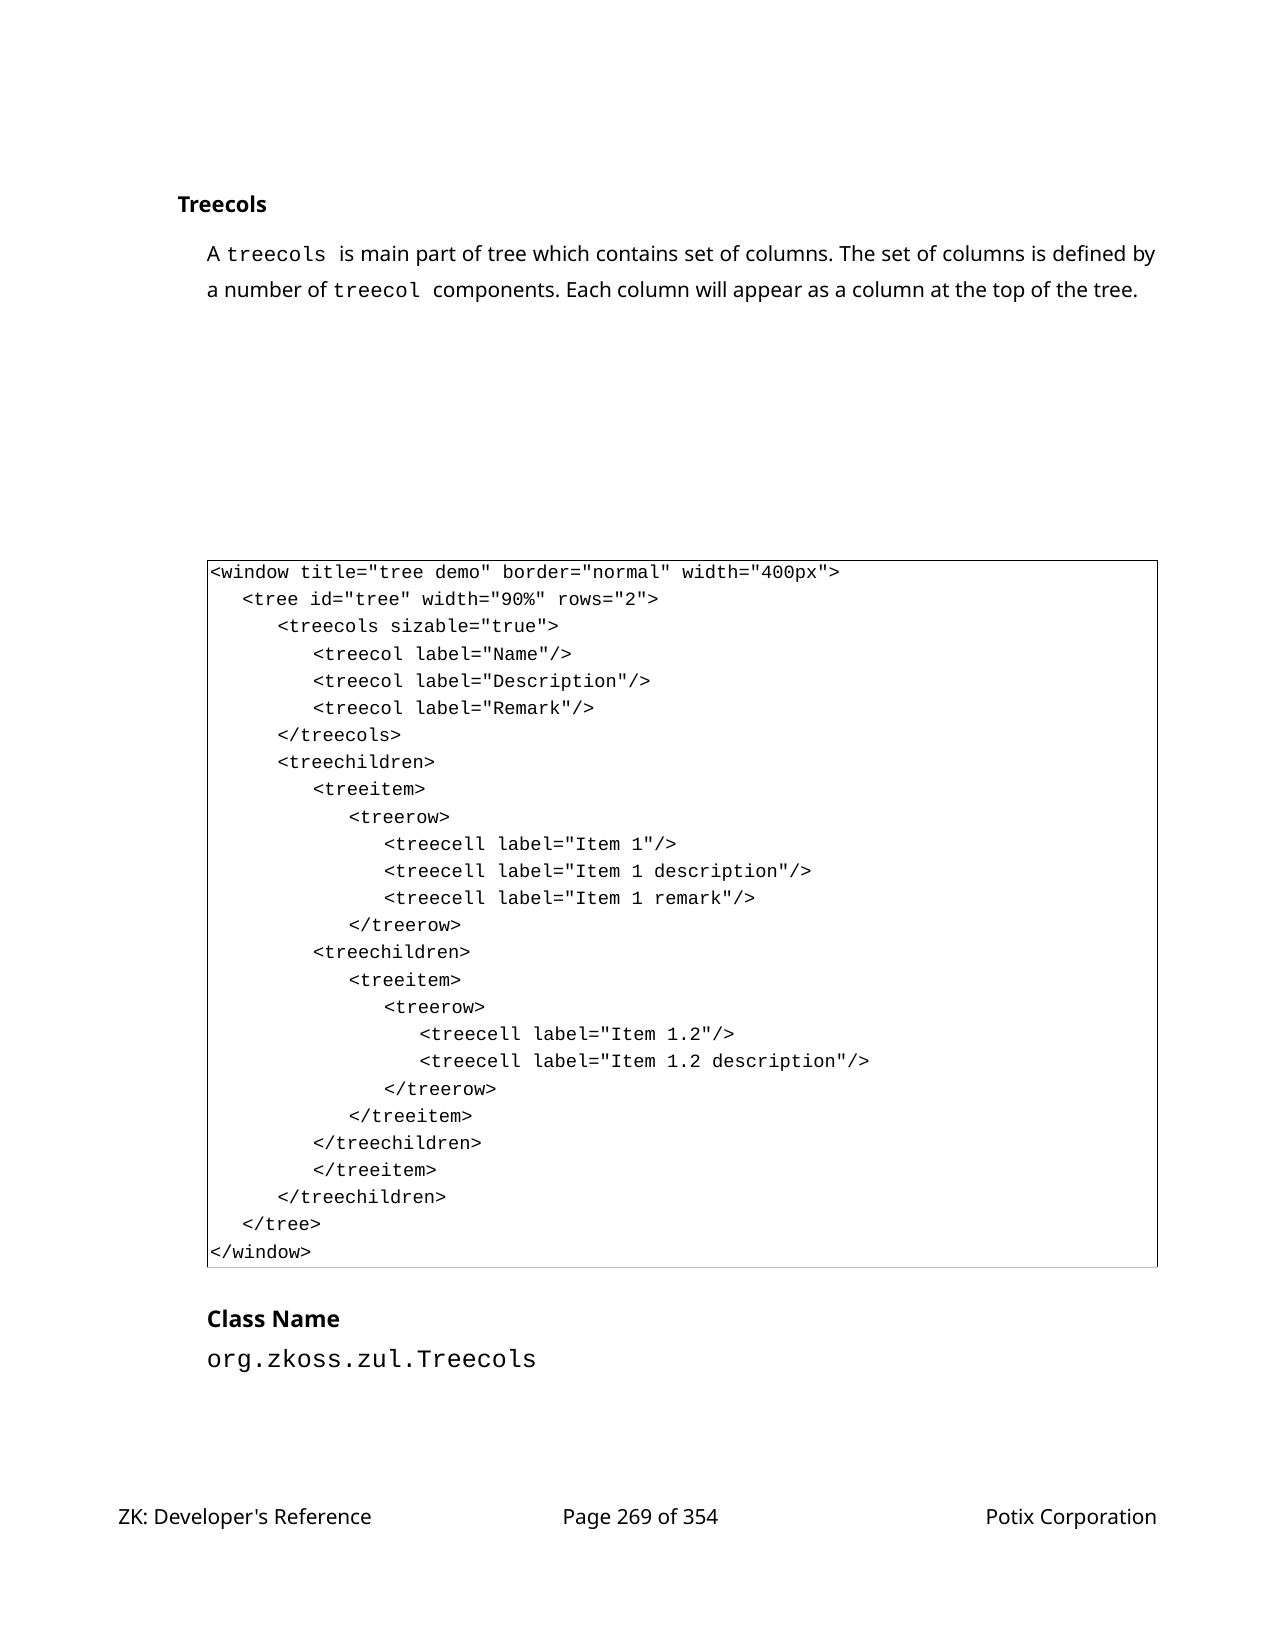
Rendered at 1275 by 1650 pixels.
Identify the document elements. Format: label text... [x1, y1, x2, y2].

text </treeitem> [208, 1103, 1157, 1128]
text </treeitem> [208, 1158, 1157, 1182]
text </treecols> [208, 723, 1157, 747]
text </window> [208, 1239, 1157, 1267]
text <treecell label="Item 1"/> [208, 832, 1157, 856]
text <treecell label="Item 1 description"/> [208, 859, 1157, 883]
text org.zkoss.zul.Treecols [207, 1347, 1157, 1375]
text <window title="tree demo" border="normal" width="400px"> [208, 561, 1157, 584]
text <treecols sizable="true"> [208, 614, 1157, 638]
text A treecols is main part of tree which contains set of columns. The set of columns is defined by a number of treecol components. Each column will appear as a column at the top of the tree. [207, 239, 1157, 303]
text <treecol label="Description"/> [208, 668, 1157, 693]
text </treechildren> [208, 1185, 1157, 1209]
text <treeitem> [208, 777, 1157, 802]
text <tree id="tree" width="90%" rows="2"> [208, 587, 1157, 611]
text </tree> [208, 1212, 1157, 1237]
text </treerow> [208, 1076, 1157, 1101]
text <treeitem> [208, 968, 1157, 992]
text <treechildren> [208, 750, 1157, 774]
text <treecell label="Item 1 remark"/> [208, 886, 1157, 910]
subtitle Class Name [207, 1303, 1157, 1335]
text <treechildren> [208, 940, 1157, 965]
text </treechildren> [208, 1131, 1157, 1155]
text <treerow> [208, 995, 1157, 1019]
text </treerow> [208, 913, 1157, 937]
text <treecell label="Item 1.2 description"/> [208, 1049, 1157, 1073]
text <treecell label="Item 1.2"/> [208, 1022, 1157, 1046]
text <treecol label="Remark"/> [208, 696, 1157, 720]
text <treecol label="Name"/> [208, 641, 1157, 666]
text <treerow> [208, 804, 1157, 829]
subtitle Treecols [177, 189, 1157, 219]
